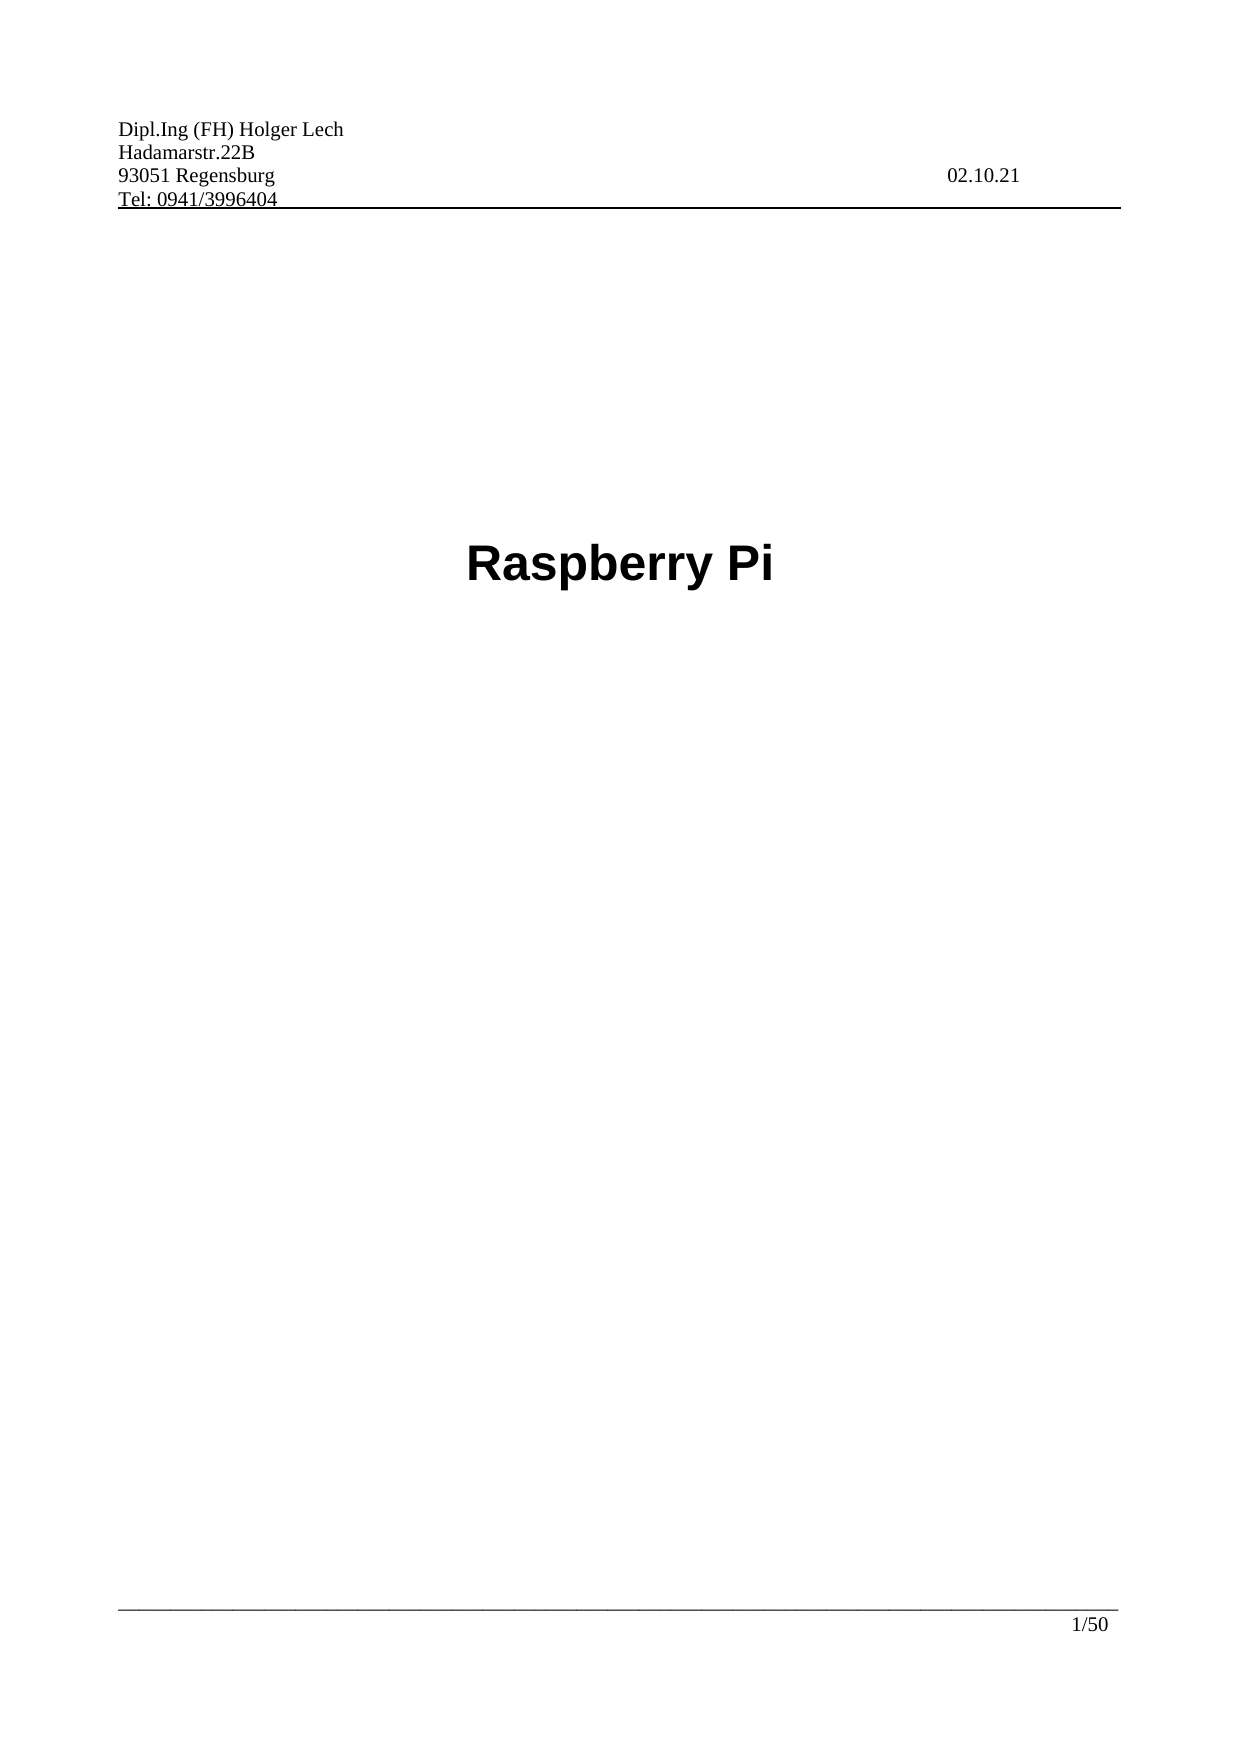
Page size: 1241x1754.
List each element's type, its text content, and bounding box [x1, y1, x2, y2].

subtitle Raspberry Pi [118, 535, 1122, 591]
